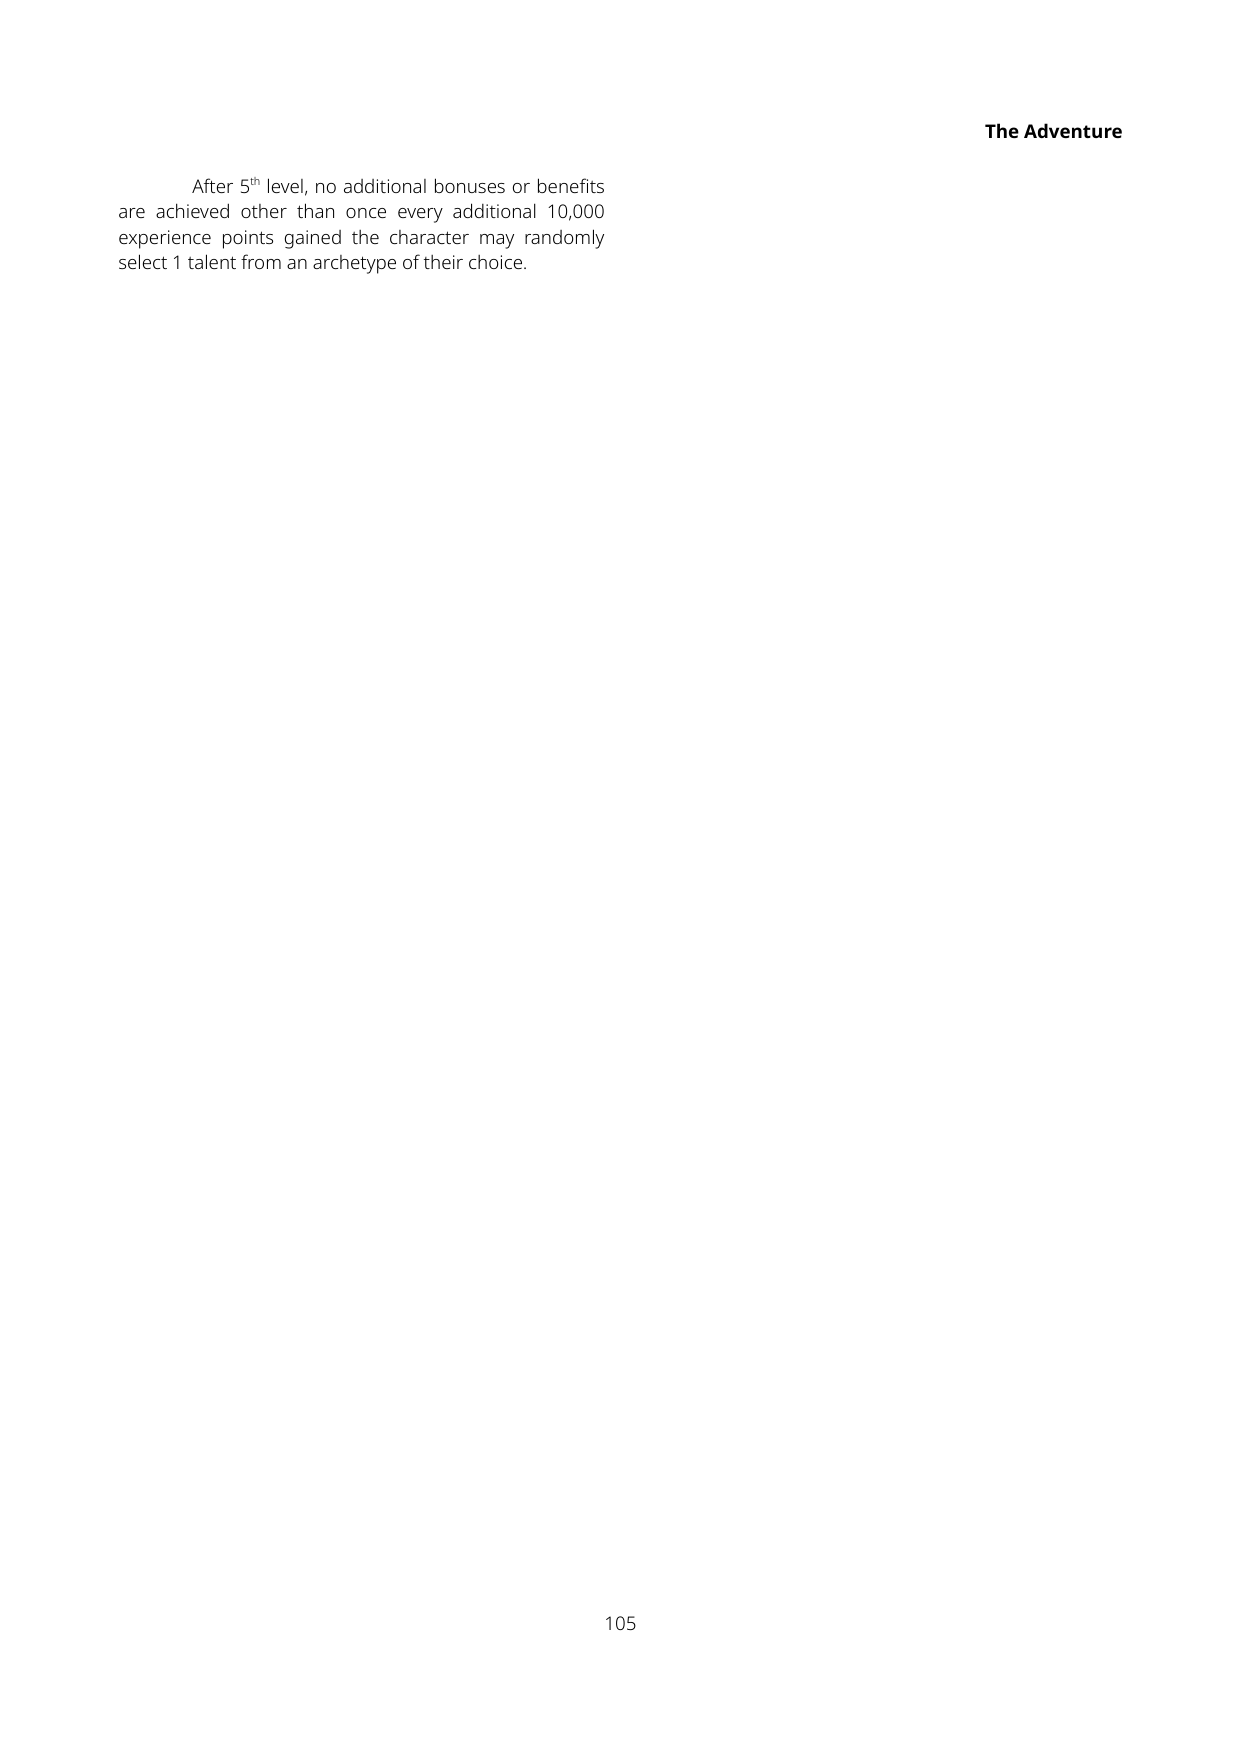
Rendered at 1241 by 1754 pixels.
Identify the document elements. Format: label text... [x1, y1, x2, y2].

text After 5th level, no additional bonuses or benefits are achieved other than once every additional 10,000 experience points gained the character may randomly select 1 talent from an archetype of their choice. [118, 173, 605, 275]
